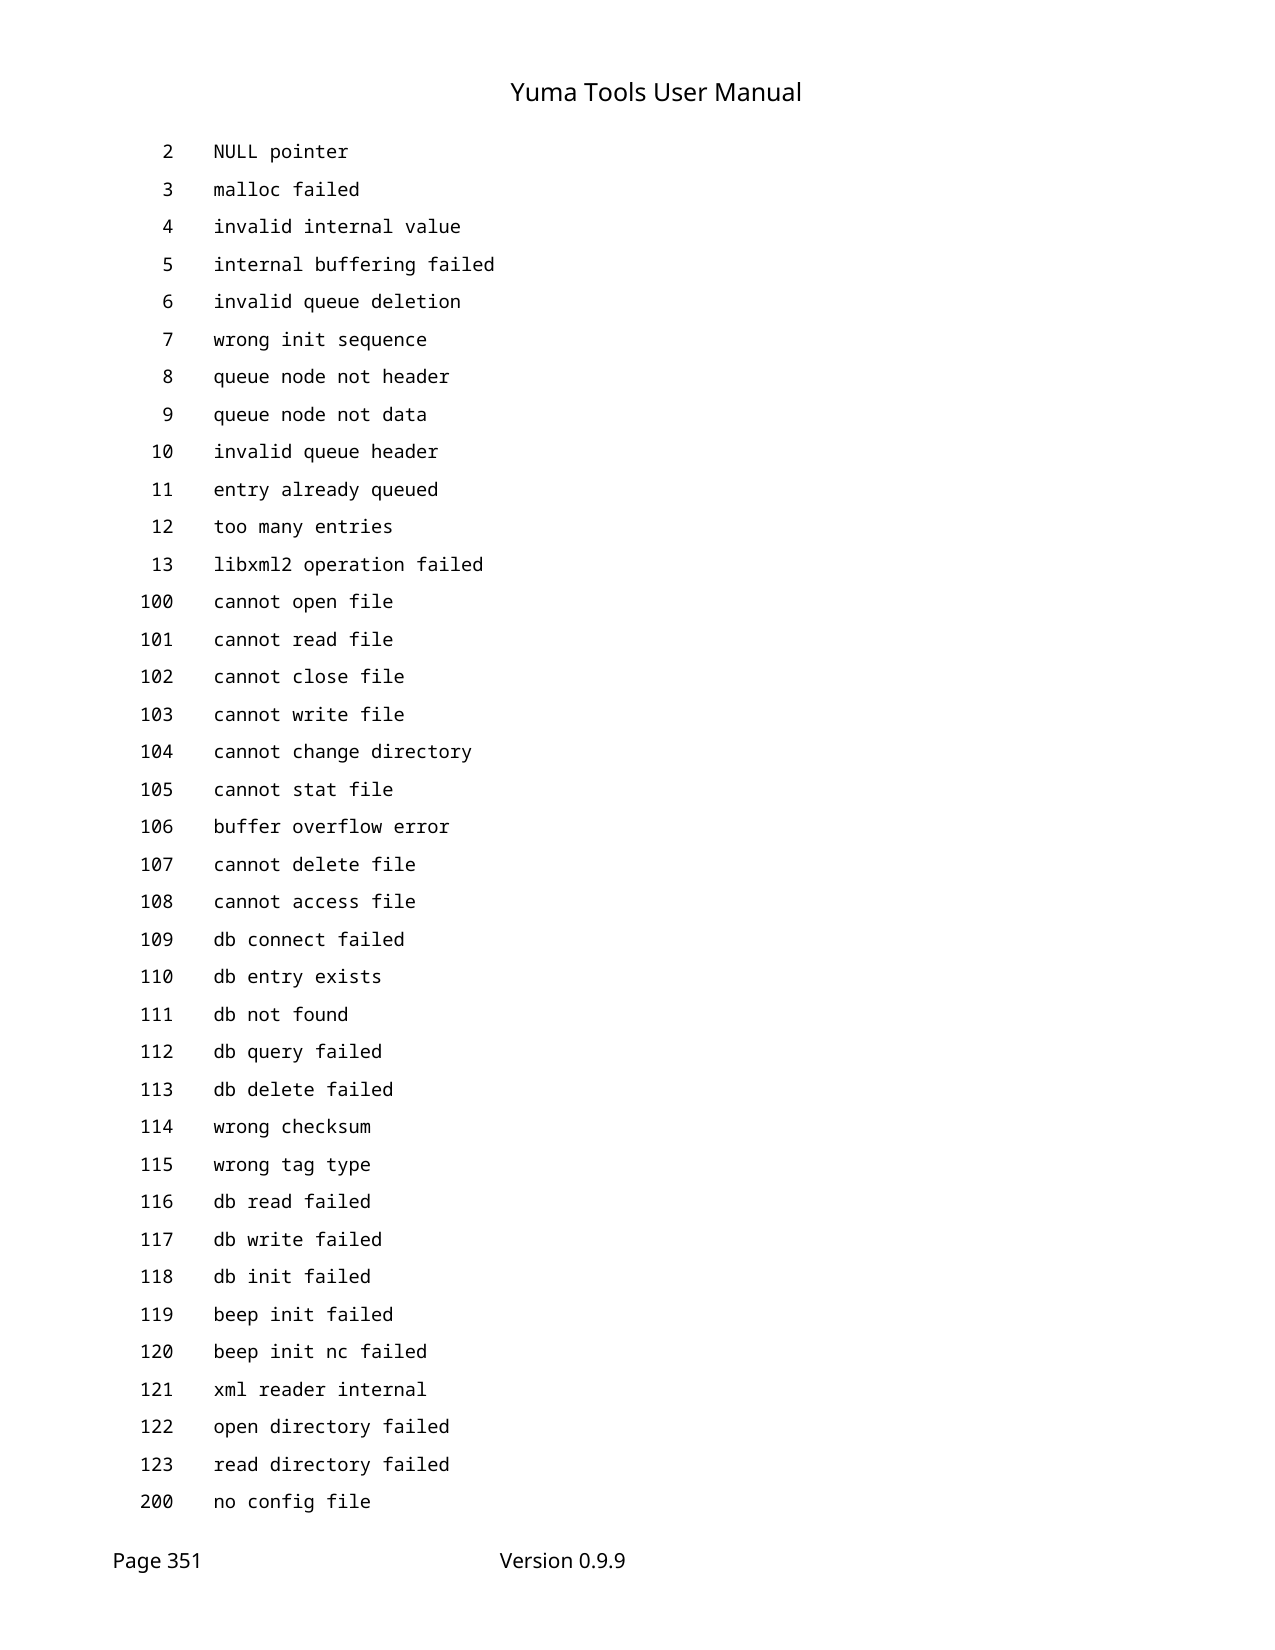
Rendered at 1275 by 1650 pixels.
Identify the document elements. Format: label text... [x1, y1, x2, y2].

text 105 cannot stat file [139, 776, 1200, 802]
text 107 cannot delete file [139, 851, 1200, 877]
text 112 db query failed [139, 1038, 1200, 1064]
text 101 cannot read file [139, 626, 1200, 652]
text 108 cannot access file [139, 888, 1200, 914]
text 13 libxml2 operation failed [139, 551, 1200, 577]
text 118 db init failed [139, 1263, 1200, 1289]
text 109 db connect failed [139, 926, 1200, 952]
text 9 queue node not data [139, 401, 1200, 427]
text 122 open directory failed [139, 1413, 1200, 1439]
text 100 cannot open file [139, 588, 1200, 614]
text 115 wrong tag type [139, 1151, 1200, 1177]
text 3 malloc failed [139, 176, 1200, 202]
text 120 beep init nc failed [139, 1338, 1200, 1364]
text 12 too many entries [139, 513, 1200, 539]
text 11 entry already queued [139, 476, 1200, 502]
text 123 read directory failed [139, 1451, 1200, 1477]
text 10 invalid queue header [139, 438, 1200, 464]
text 111 db not found [139, 1001, 1200, 1027]
text 117 db write failed [139, 1226, 1200, 1252]
text 8 queue node not header [139, 363, 1200, 389]
text 119 beep init failed [139, 1301, 1200, 1327]
text 7 wrong init sequence [139, 326, 1200, 352]
text 121 xml reader internal [139, 1376, 1200, 1402]
text 4 invalid internal value [139, 213, 1200, 239]
text 104 cannot change directory [139, 738, 1200, 764]
text 106 buffer overflow error [139, 813, 1200, 839]
text 110 db entry exists [139, 963, 1200, 989]
text 200 no config file [139, 1488, 1200, 1514]
text 5 internal buffering failed [139, 251, 1200, 277]
text 113 db delete failed [139, 1076, 1200, 1102]
text 103 cannot write file [139, 701, 1200, 727]
text 116 db read failed [139, 1188, 1200, 1214]
text 102 cannot close file [139, 663, 1200, 689]
text 114 wrong checksum [139, 1113, 1200, 1139]
text 6 invalid queue deletion [139, 288, 1200, 314]
text 2 NULL pointer [139, 138, 1200, 164]
